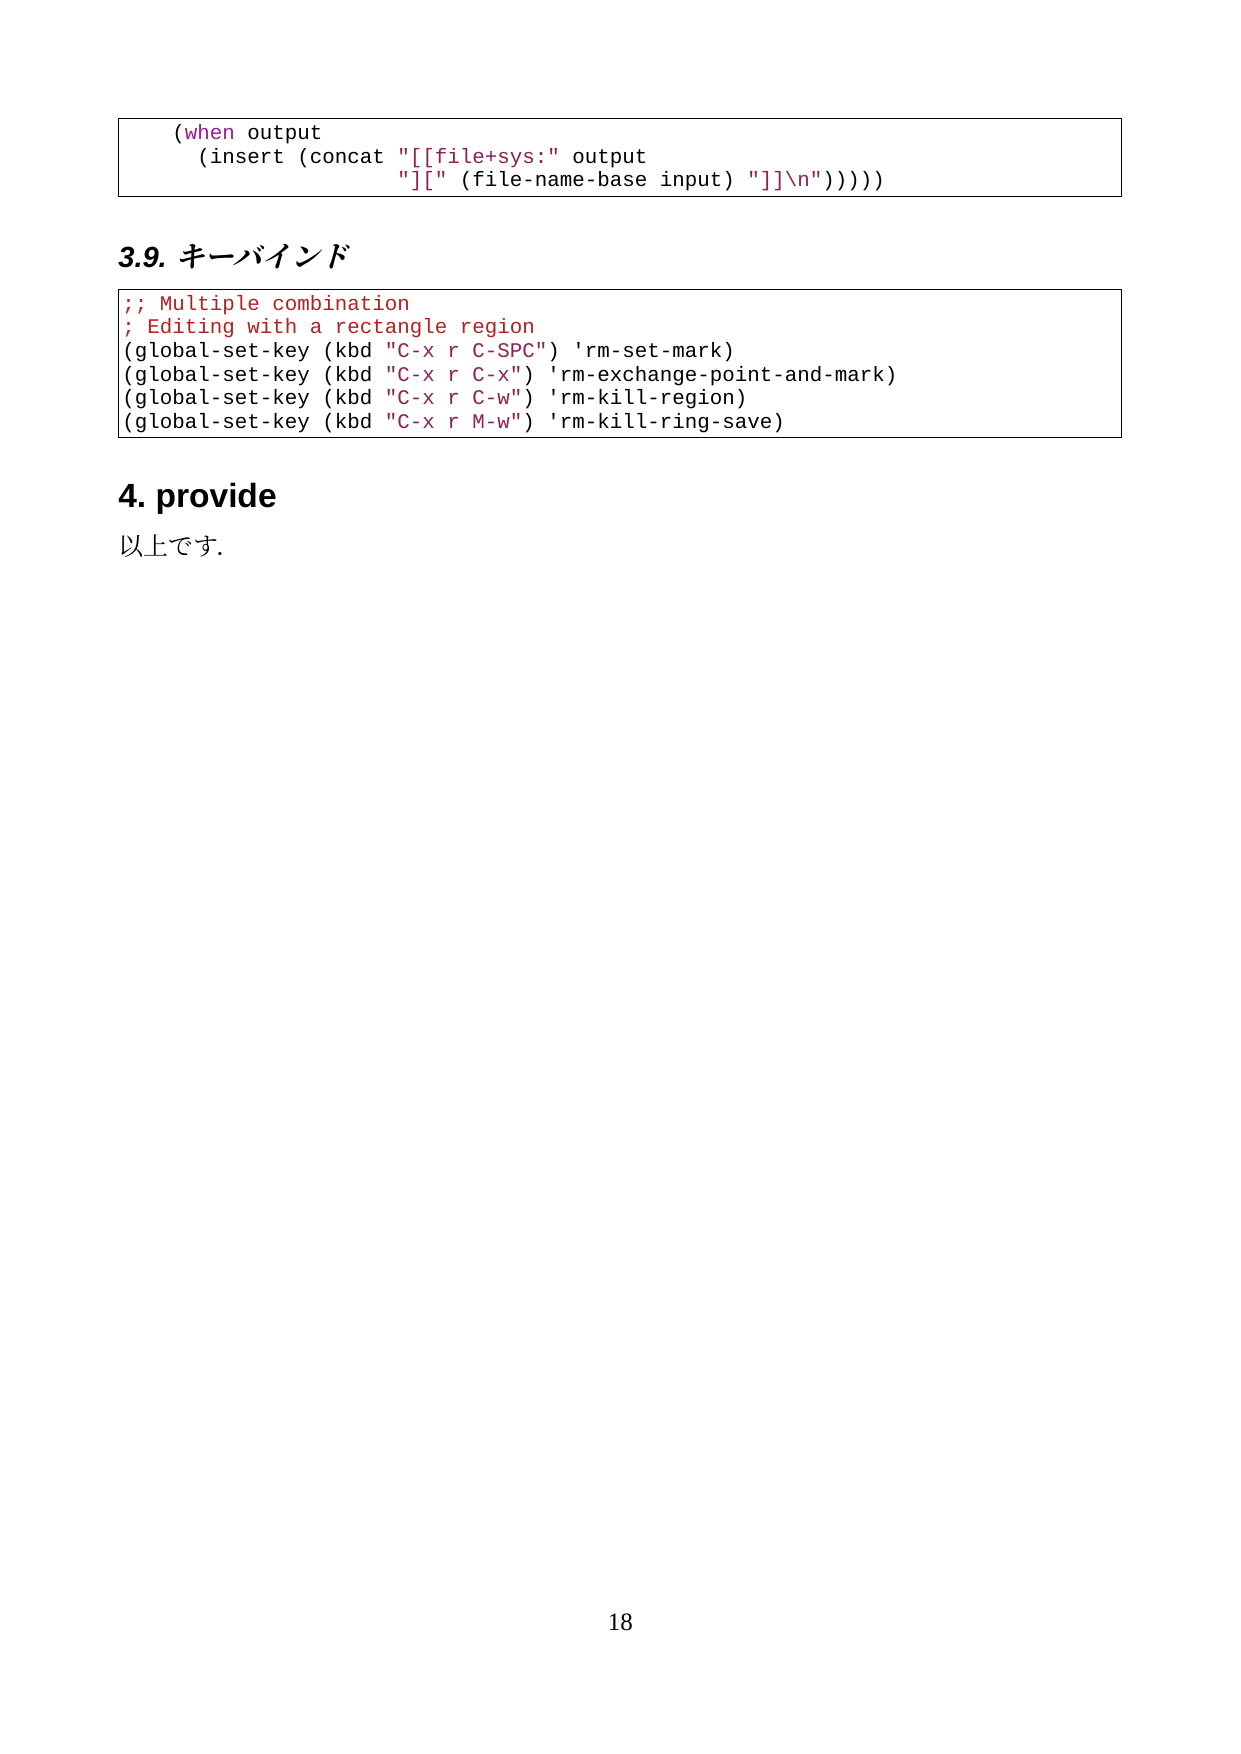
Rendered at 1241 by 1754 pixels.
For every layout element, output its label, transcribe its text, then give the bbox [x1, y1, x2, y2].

text "][" (file-name-base input) "]]\n"))))) [119, 165, 1121, 196]
text (global-set-key (kbd "C-x r M-w") 'rm-kill-ring-save) [119, 407, 1121, 437]
text (insert (concat "[[file+sys:" output [119, 142, 1121, 165]
text (global-set-key (kbd "C-x r C-x") 'rm-exchange-point-and-mark) [119, 360, 1121, 383]
text (global-set-key (kbd "C-x r C-SPC") 'rm-set-mark) [119, 336, 1121, 360]
subtitle キーバインド [118, 234, 1122, 276]
text (when output [119, 119, 1121, 142]
text ; Editing with a rectangle region [119, 312, 1121, 336]
text (global-set-key (kbd "C-x r C-w") 'rm-kill-region) [119, 383, 1121, 407]
text 以上です． [118, 527, 1122, 592]
subtitle provide [118, 476, 1122, 514]
text ;; Multiple combination [119, 290, 1121, 312]
